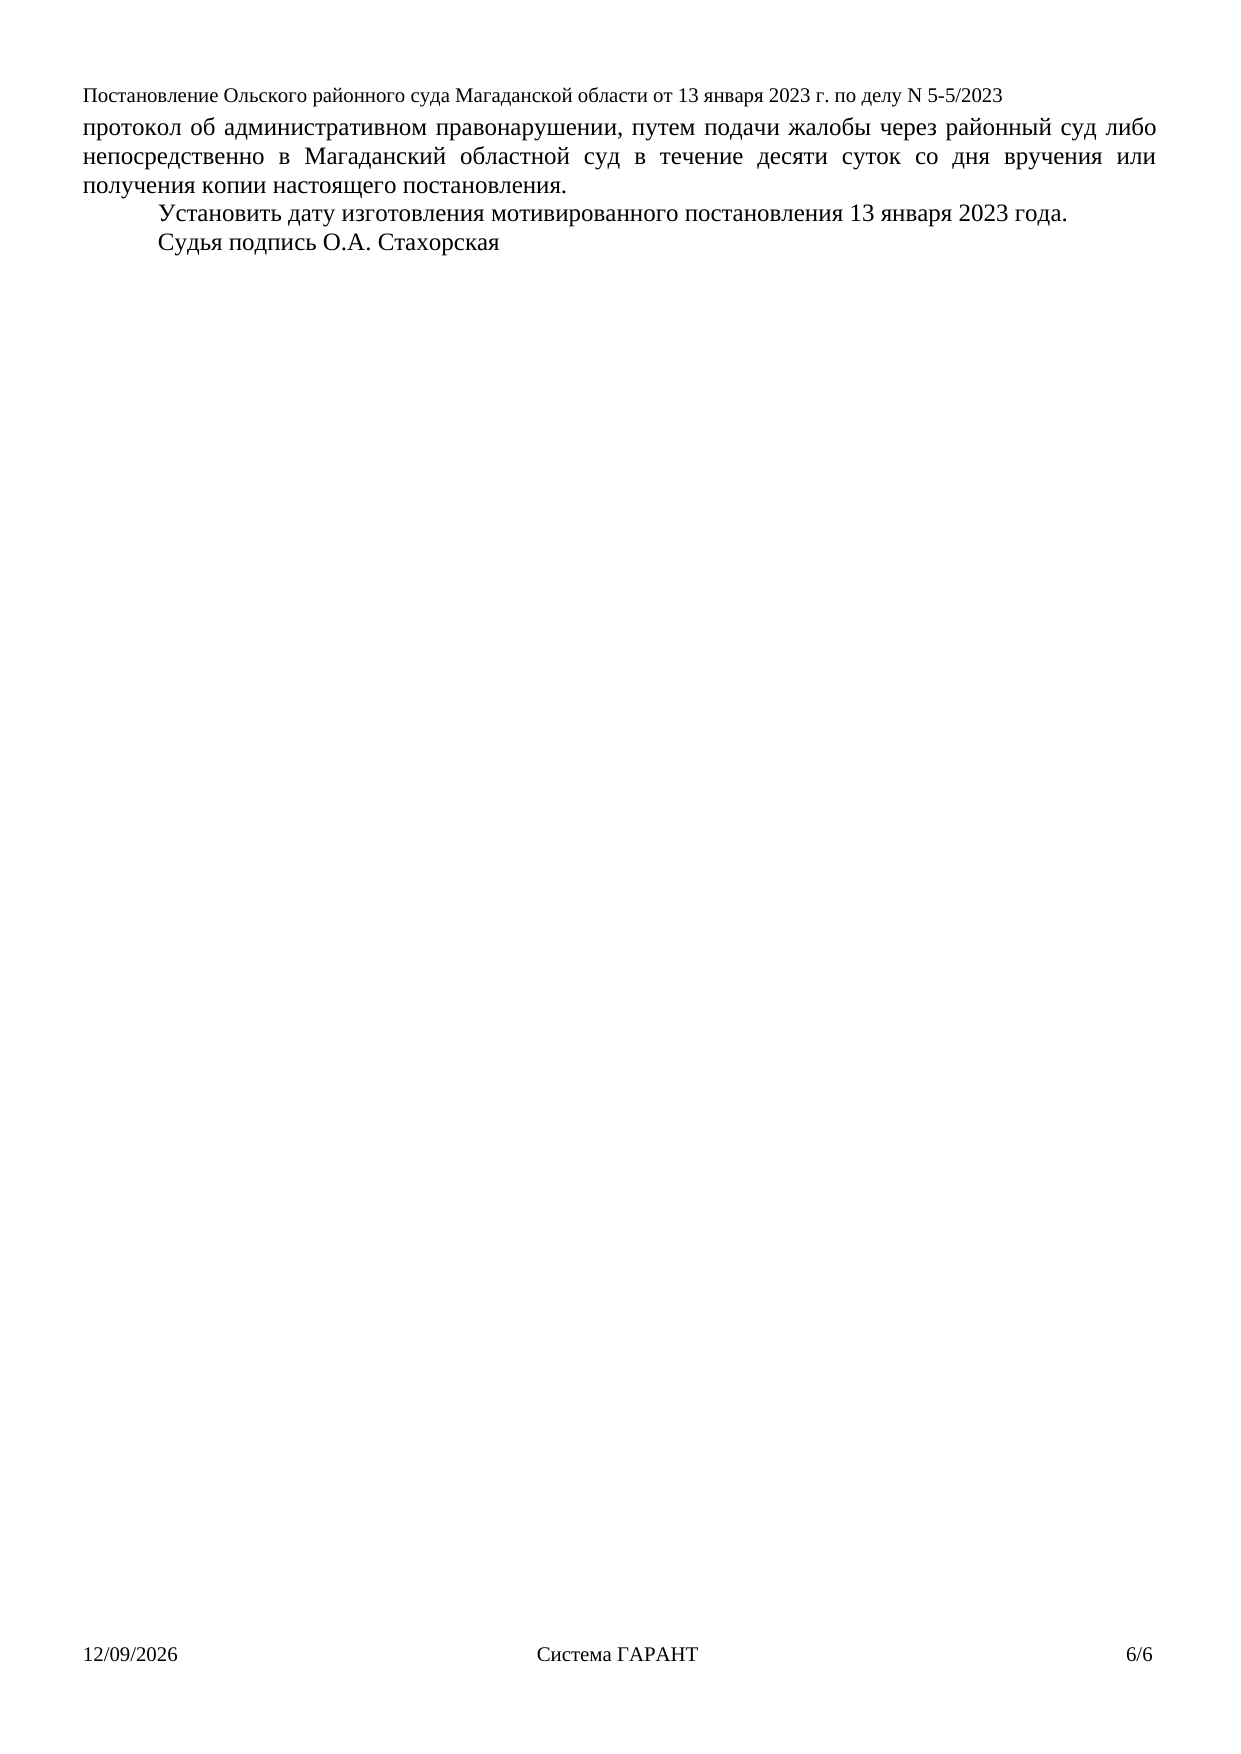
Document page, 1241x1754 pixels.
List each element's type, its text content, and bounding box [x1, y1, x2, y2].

text протокол об административном правонарушении, путем подачи жалобы через районный суд либо непосредственно в Магаданский областной суд в течение десяти суток со дня вручения или получения копии настоящего постановления. [83, 112, 1157, 198]
text Установить дату изготовления мотивированного постановления 13 января 2023 года. [83, 198, 1157, 227]
text Судья подпись О.А. Стахорская [83, 227, 1157, 256]
